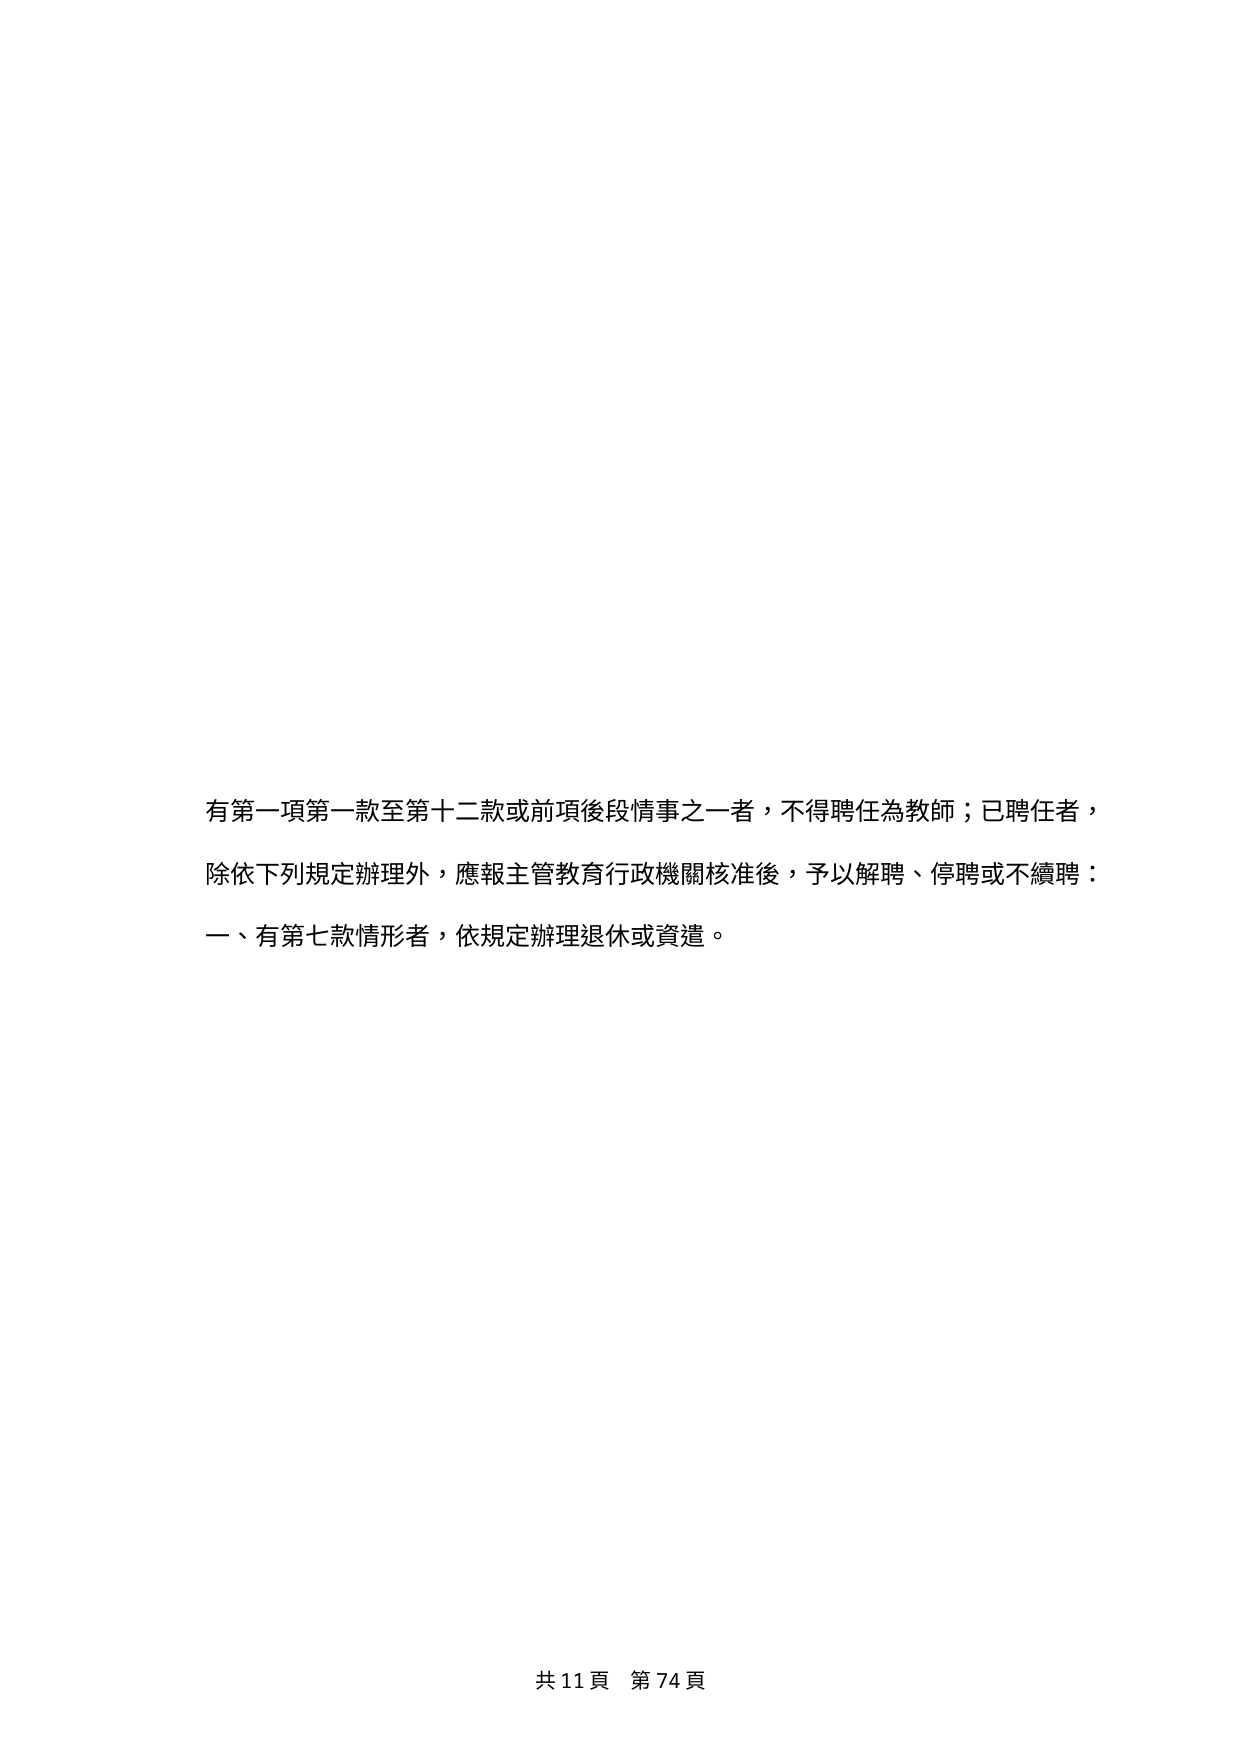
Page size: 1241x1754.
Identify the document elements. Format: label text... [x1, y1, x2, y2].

text 一、有第七款情形者，依規定辦理退休或資遣。 [118, 893, 1122, 956]
text 有第一項第一款至第十二款或前項後段情事之一者，不得聘任為教師；已聘任者，除依下列規定辦理外，應報主管教育行政機關核准後，予以解聘、停聘或不續聘： [206, 768, 1122, 893]
